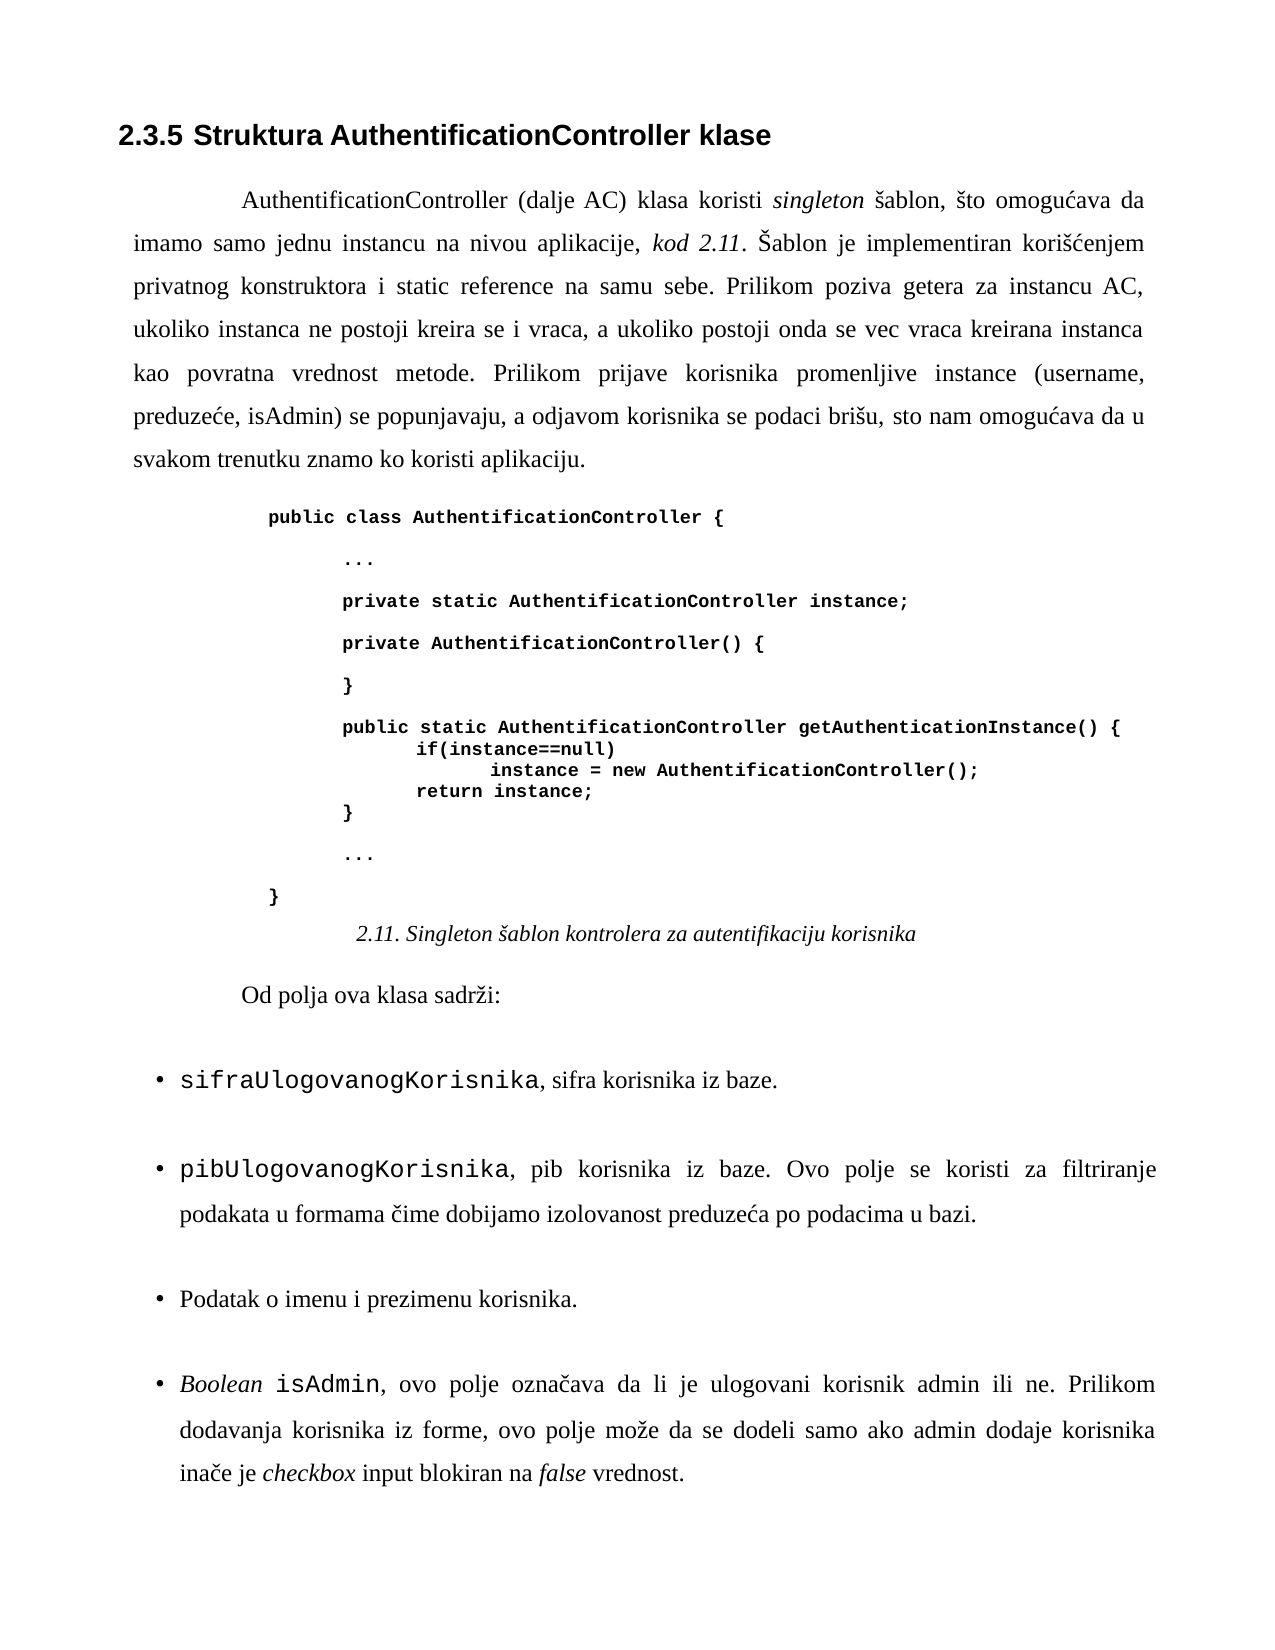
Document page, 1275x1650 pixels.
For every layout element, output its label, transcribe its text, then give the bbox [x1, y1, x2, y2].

text } [268, 803, 1157, 824]
list pibUlogovanogKorisnika, pib korisnika iz baze. Ovo polje se koristi za filtriranje podakata u formama čime dobijamo izolovanost preduzeća po podacima u bazi. [156, 1154, 1157, 1228]
text } [268, 887, 1157, 908]
list Podatak o imenu i prezimenu korisnika. [156, 1284, 1157, 1313]
text 2.11. Singleton šablon kontrolera za autentifikaciju korisnika [118, 920, 1157, 947]
text ... [268, 550, 1157, 571]
text public class AuthentificationController { [268, 508, 1157, 529]
text public static AuthentificationController getAuthenticationInstance() { [268, 718, 1157, 739]
text private static AuthentificationController instance; [268, 592, 1157, 613]
text if(instance==null) [268, 739, 1157, 761]
text } [268, 676, 1157, 697]
text AuthentificationController (dalje AC) klasa koristi singleton šablon, što omogućava da imamo samo jednu instancu na nivou aplikacije, kod 2.11. Šablon je implementiran korišćenjem privatnog konstruktora i static reference na samu sebe. Prilikom poziva getera za instancu AC, ukoliko instanca ne postoji kreira se i vraca, a ukoliko postoji onda se vec vraca kreirana instanca kao povratna vrednost metode. Prilikom prijave korisnika promenljive instance (username, preduzeće, isAdmin) se popunjavaju, a odjavom korisnika se podaci brišu, sto nam omogućava da u svakom trenutku znamo ko koristi aplikaciju. [133, 185, 1145, 473]
text ... [268, 845, 1157, 866]
text Od polja ova klasa sadrži: [133, 980, 1145, 1009]
list Boolean isAdmin, ovo polje označava da li je ulogovani korisnik admin ili ne. Prilikom dodavanja korisnika iz forme, ovo polje može da se dodeli samo ako admin dodaje korisnika inače je checkbox input blokiran na false vrednost. [156, 1369, 1157, 1487]
list sifraUlogovanogKorisnika, sifra korisnika iz baze. [156, 1066, 1157, 1096]
text instance = new AuthentificationController(); [268, 761, 1157, 782]
text return instance; [268, 782, 1157, 803]
subtitle Struktura AuthentificationController klase [118, 118, 1157, 152]
text private AuthentificationController() { [268, 634, 1157, 655]
